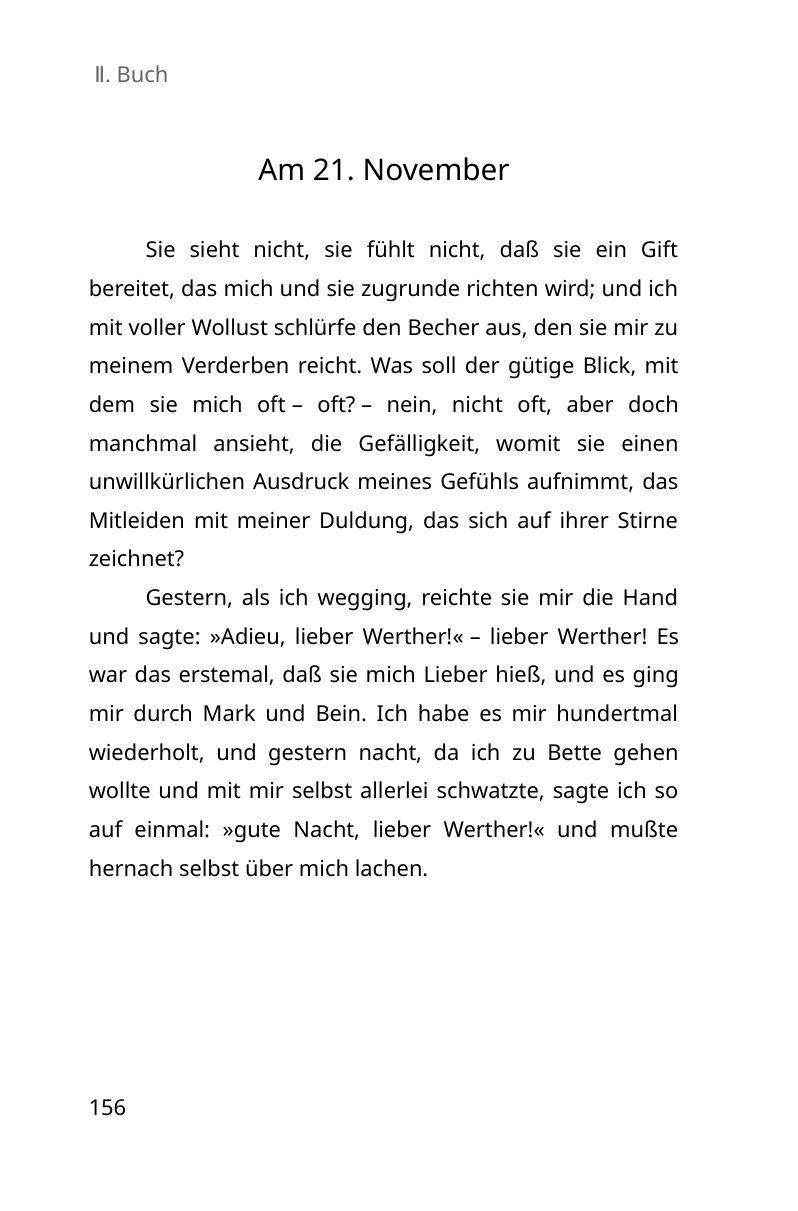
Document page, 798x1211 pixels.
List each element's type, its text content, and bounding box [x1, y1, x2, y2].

text Sie sieht nicht, sie fühlt nicht, daß sie ein Gift bereitet, das mich und sie zugrunde richten wird; und ich mit voller Wollust schlürfe den Becher aus, den sie mir zu meinem Verderben reicht. Was soll der gütige Blick, mit dem sie mich oft – oft? – nein, nicht oft, aber doch manchmal ansieht, die Gefälligkeit, womit sie einen unwillkürlichen Ausdruck meines Gefühls aufnimmt, das Mitleiden mit meiner Duldung, das sich auf ihrer Stirne zeichnet? [88, 213, 679, 573]
text Gestern, als ich wegging, reichte sie mir die Hand und sagte: »Adieu, lieber Werther!« – lieber Werther! Es war das erstemal, daß sie mich Lieber hieß, und es ging mir durch Mark und Bein. Ich habe es mir hundertmal wiederholt, und gestern nacht, da ich zu Bette gehen wollte und mit mir selbst allerlei schwatzte, sagte ich so auf einmal: »gute Nacht, lieber Werther!« und mußte hernach selbst über mich lachen. [88, 582, 679, 882]
subtitle Am 21. November [88, 118, 679, 189]
